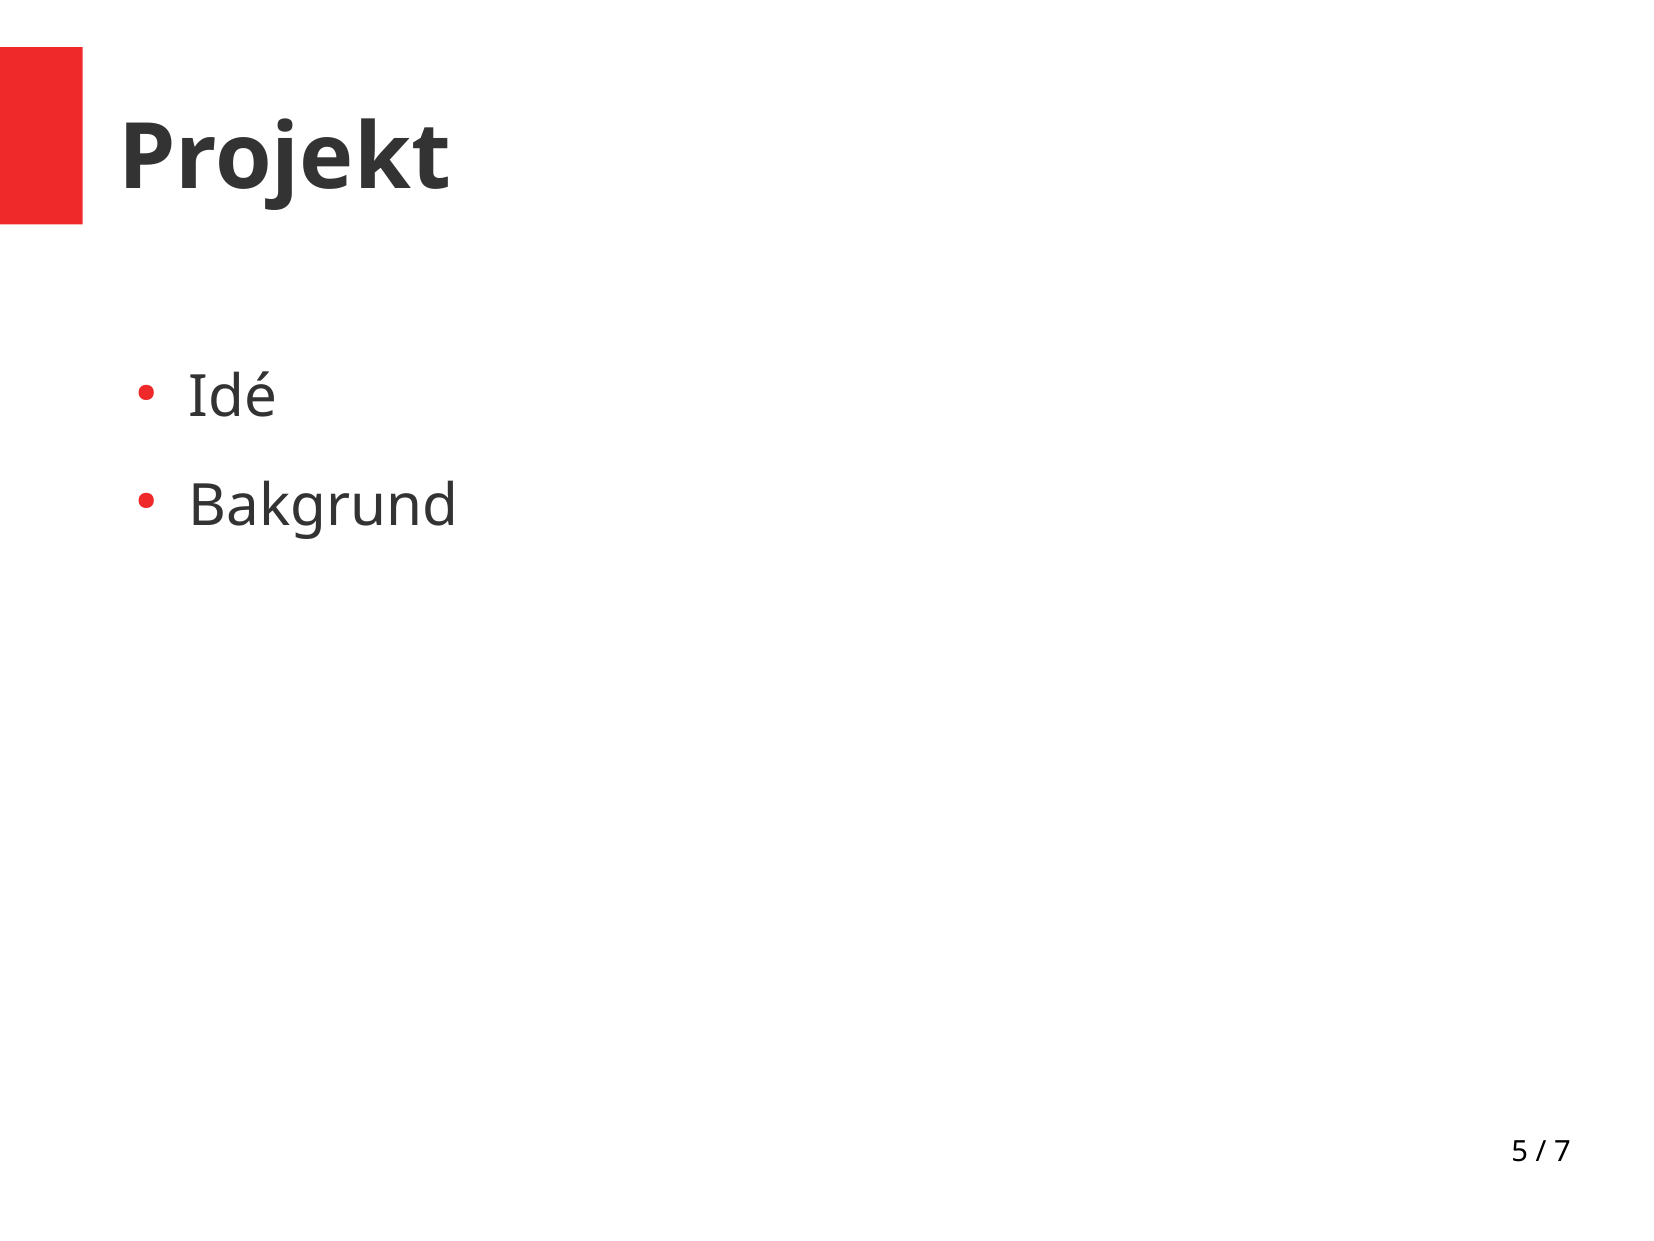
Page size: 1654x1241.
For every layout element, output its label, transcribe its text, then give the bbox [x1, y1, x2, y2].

title Projekt [118, 49, 1571, 257]
list Idé Bakgrund [118, 354, 1536, 1074]
